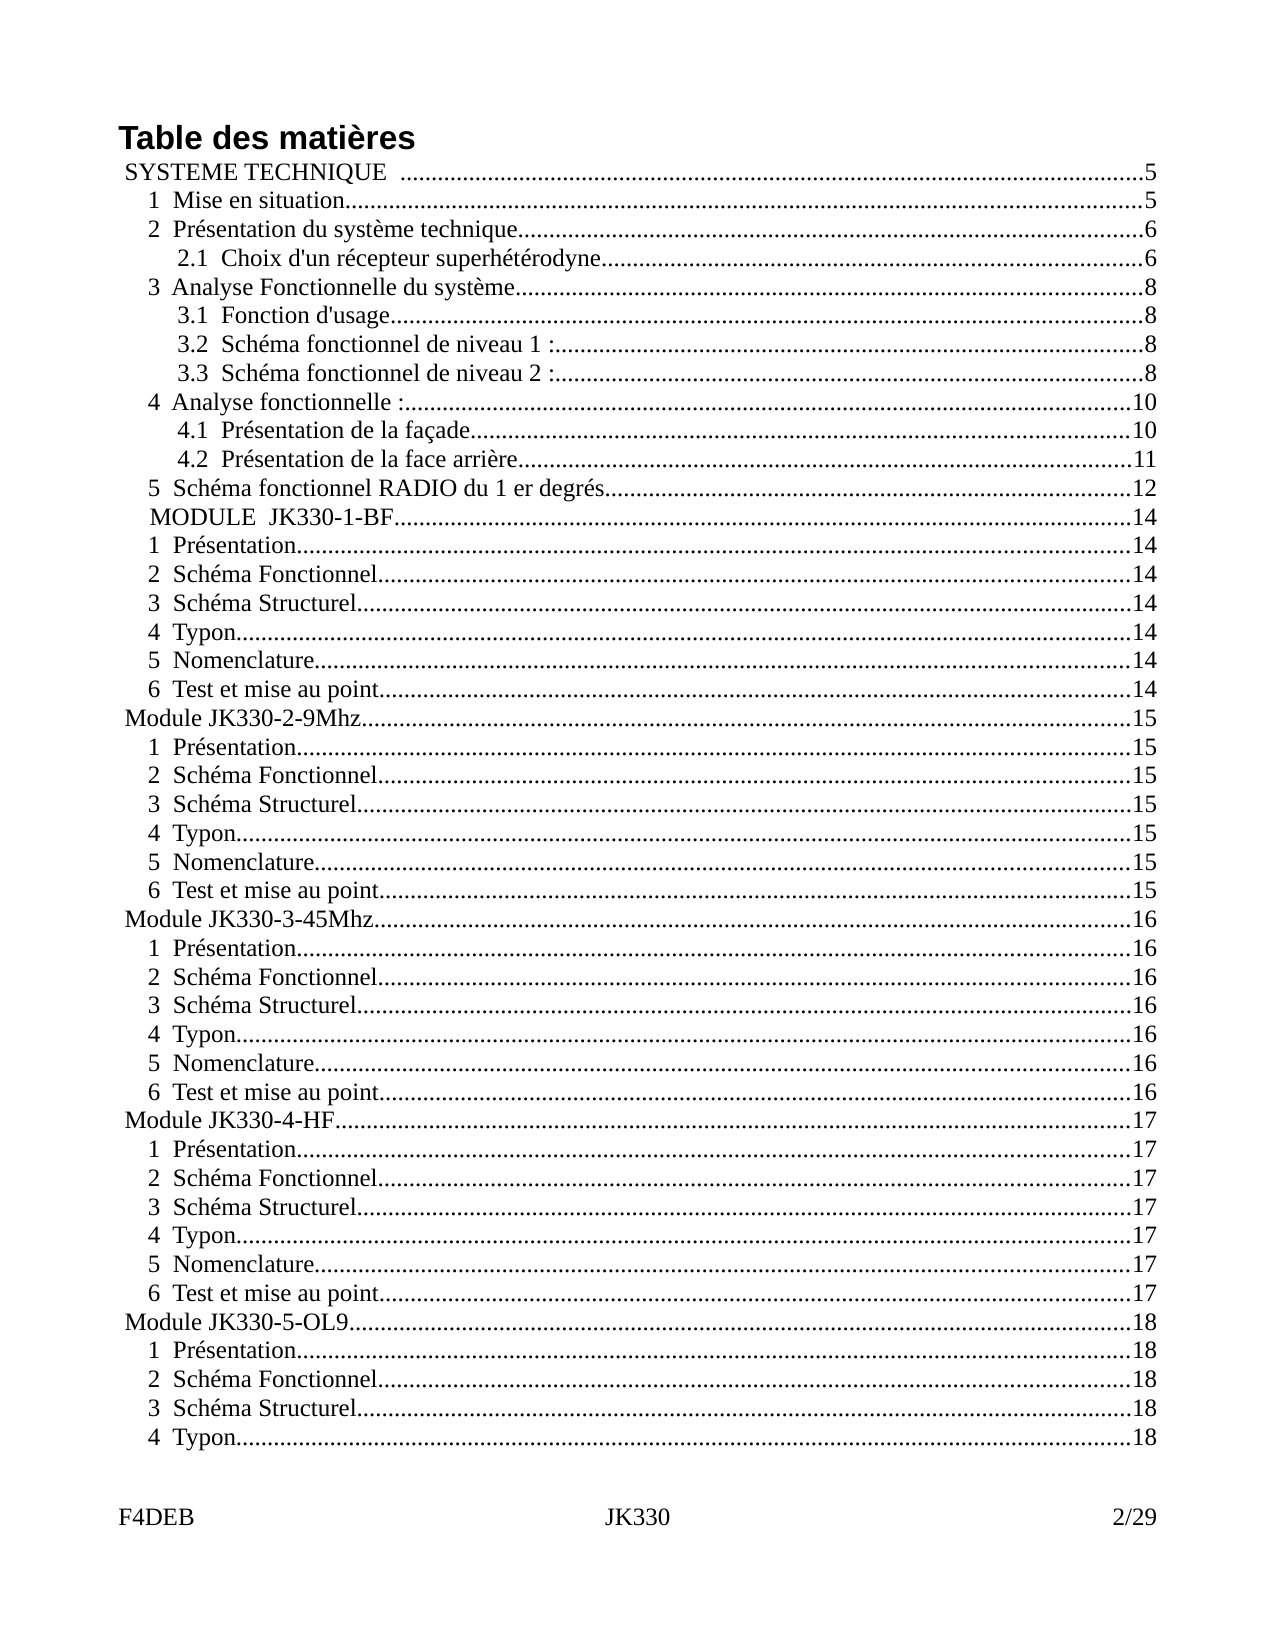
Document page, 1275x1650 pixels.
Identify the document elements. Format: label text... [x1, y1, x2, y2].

text 2.1 Choix d'un récepteur superhétérodyne 6 [177, 243, 1157, 272]
text 4 Typon 16 [148, 1019, 1157, 1048]
text 1 Présentation 17 [148, 1134, 1157, 1163]
text 5 Nomenclature 16 [148, 1048, 1157, 1077]
text 4.2 Présentation de la face arrière 11 [177, 444, 1157, 473]
text Module JK330-2-9Mhz 15 [118, 703, 1157, 732]
text 1 Mise en situation 5 [148, 185, 1157, 214]
text 1 Présentation 18 [148, 1335, 1157, 1364]
text 6 Test et mise au point 15 [148, 875, 1157, 904]
text 2 Schéma Fonctionnel 14 [148, 559, 1157, 588]
text Module JK330-5-OL9 18 [118, 1307, 1157, 1335]
text Module JK330-4-HF 17 [118, 1105, 1157, 1134]
text 4.1 Présentation de la façade 10 [177, 415, 1157, 444]
text 3 Schéma Structurel 15 [148, 789, 1157, 818]
text 2 Schéma Fonctionnel 16 [148, 962, 1157, 990]
text 4 Typon 15 [148, 818, 1157, 847]
text SYSTEME TECHNIQUE 5 [118, 157, 1157, 185]
text 3 Schéma Structurel 16 [148, 990, 1157, 1019]
text 5 Nomenclature 15 [148, 847, 1157, 875]
text 2 Schéma Fonctionnel 17 [148, 1163, 1157, 1192]
text 6 Test et mise au point 14 [148, 674, 1157, 703]
text 5 Schéma fonctionnel RADIO du 1 er degrés 12 [148, 473, 1157, 502]
text 6 Test et mise au point 16 [148, 1077, 1157, 1105]
subtitle Table des matières [118, 118, 1157, 157]
text 3.2 Schéma fonctionnel de niveau 1 : 8 [177, 329, 1157, 358]
text 4 Typon 18 [148, 1422, 1157, 1450]
text 4 Typon 14 [148, 617, 1157, 645]
text 4 Analyse fonctionnelle : 10 [148, 387, 1157, 415]
text 3 Schéma Structurel 18 [148, 1393, 1157, 1422]
text 1 Présentation 16 [148, 933, 1157, 962]
text 3.1 Fonction d'usage 8 [177, 300, 1157, 329]
text 5 Nomenclature 14 [148, 645, 1157, 674]
text 4 Typon 17 [148, 1220, 1157, 1249]
text 3 Analyse Fonctionnelle du système 8 [148, 272, 1157, 300]
text 6 Test et mise au point 17 [148, 1278, 1157, 1307]
text 3 Schéma Structurel 14 [148, 588, 1157, 617]
text 2 Présentation du système technique 6 [148, 214, 1157, 243]
text 3.3 Schéma fonctionnel de niveau 2 : 8 [177, 358, 1157, 387]
text 1 Présentation 15 [148, 732, 1157, 760]
text Module JK330-3-45Mhz 16 [118, 904, 1157, 933]
text 3 Schéma Structurel 17 [148, 1192, 1157, 1220]
text 1 Présentation 14 [148, 530, 1157, 559]
text 2 Schéma Fonctionnel 15 [148, 760, 1157, 789]
text 5 Nomenclature 17 [148, 1249, 1157, 1278]
text 2 Schéma Fonctionnel 18 [148, 1364, 1157, 1393]
text MODULE JK330-1-BF 14 [118, 502, 1157, 530]
